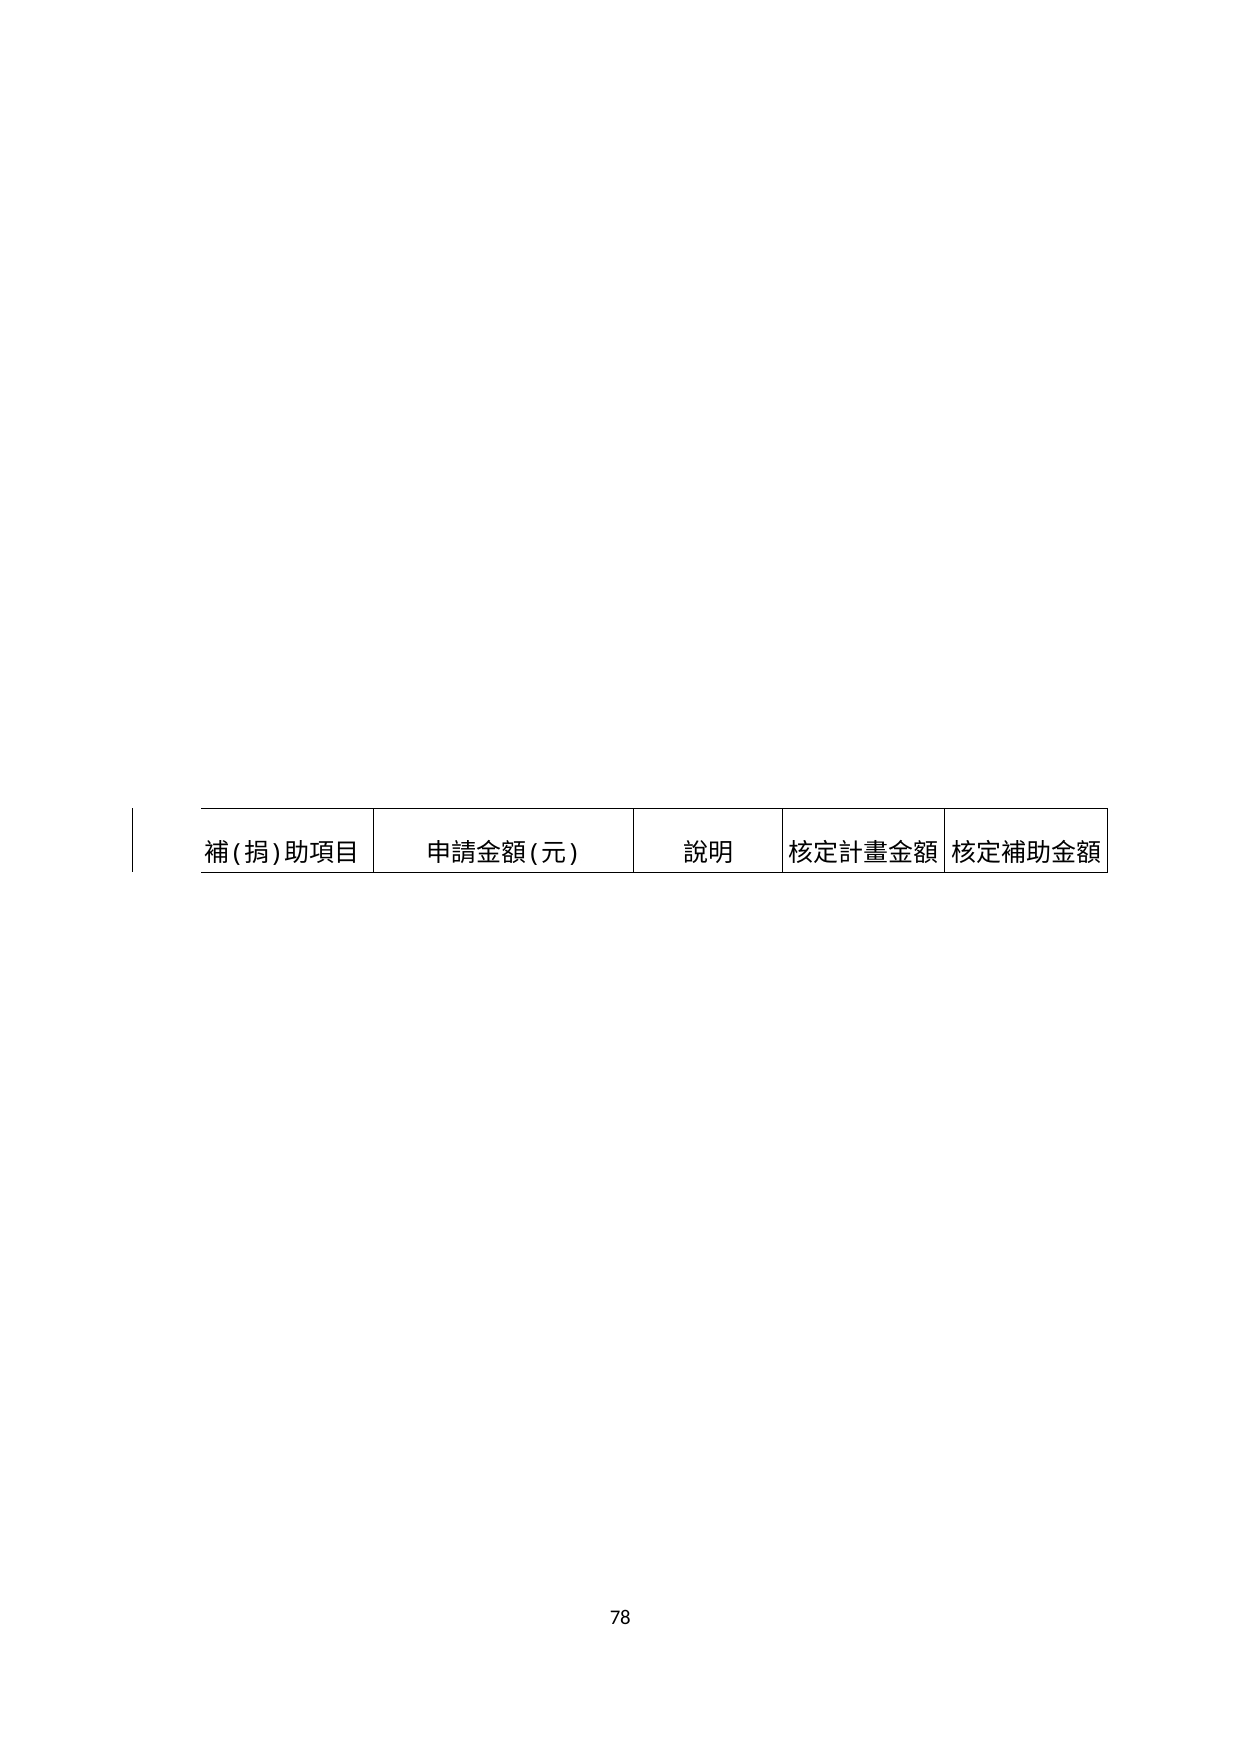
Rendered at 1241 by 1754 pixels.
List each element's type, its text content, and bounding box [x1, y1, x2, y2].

table_cell 核定計畫金額 [783, 809, 944, 872]
table_cell [133, 808, 201, 872]
table_cell 申請金額(元) [374, 809, 633, 872]
table_cell 補(捐)助項目 [201, 809, 373, 872]
table_cell 說明 [634, 809, 782, 872]
table_cell 核定補助金額 [945, 809, 1107, 872]
